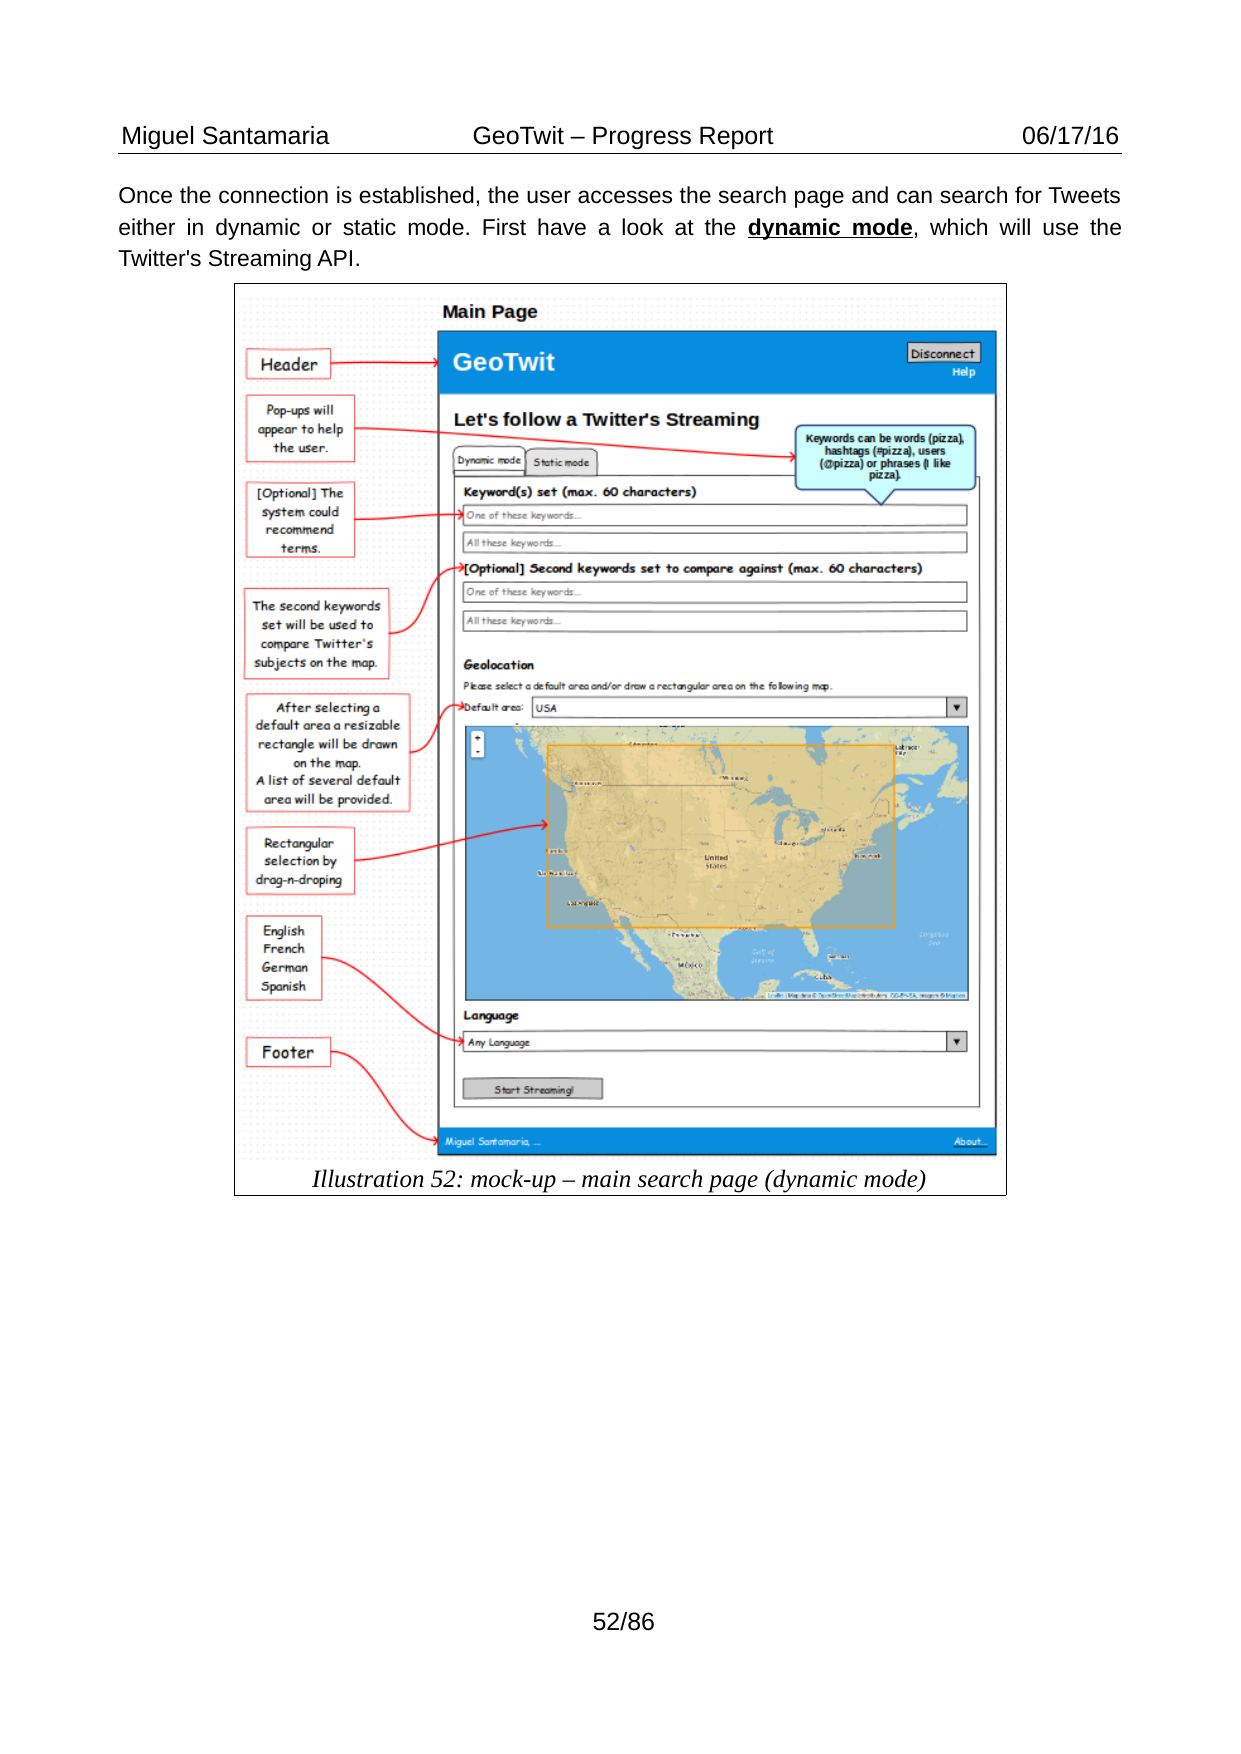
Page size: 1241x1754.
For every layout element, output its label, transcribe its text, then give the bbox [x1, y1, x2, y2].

text Once the connection is established, the user accesses the search page and can search for Tweets either in dynamic or static mode. First have a look at the dynamic mode, which will use the Twitter's Streaming API. [118, 182, 1122, 272]
text [235, 1161, 1006, 1195]
text Illustration 52: mock-up – main search page (dynamic mode) [237, 1161, 1003, 1192]
picture [238, 298, 1003, 1164]
